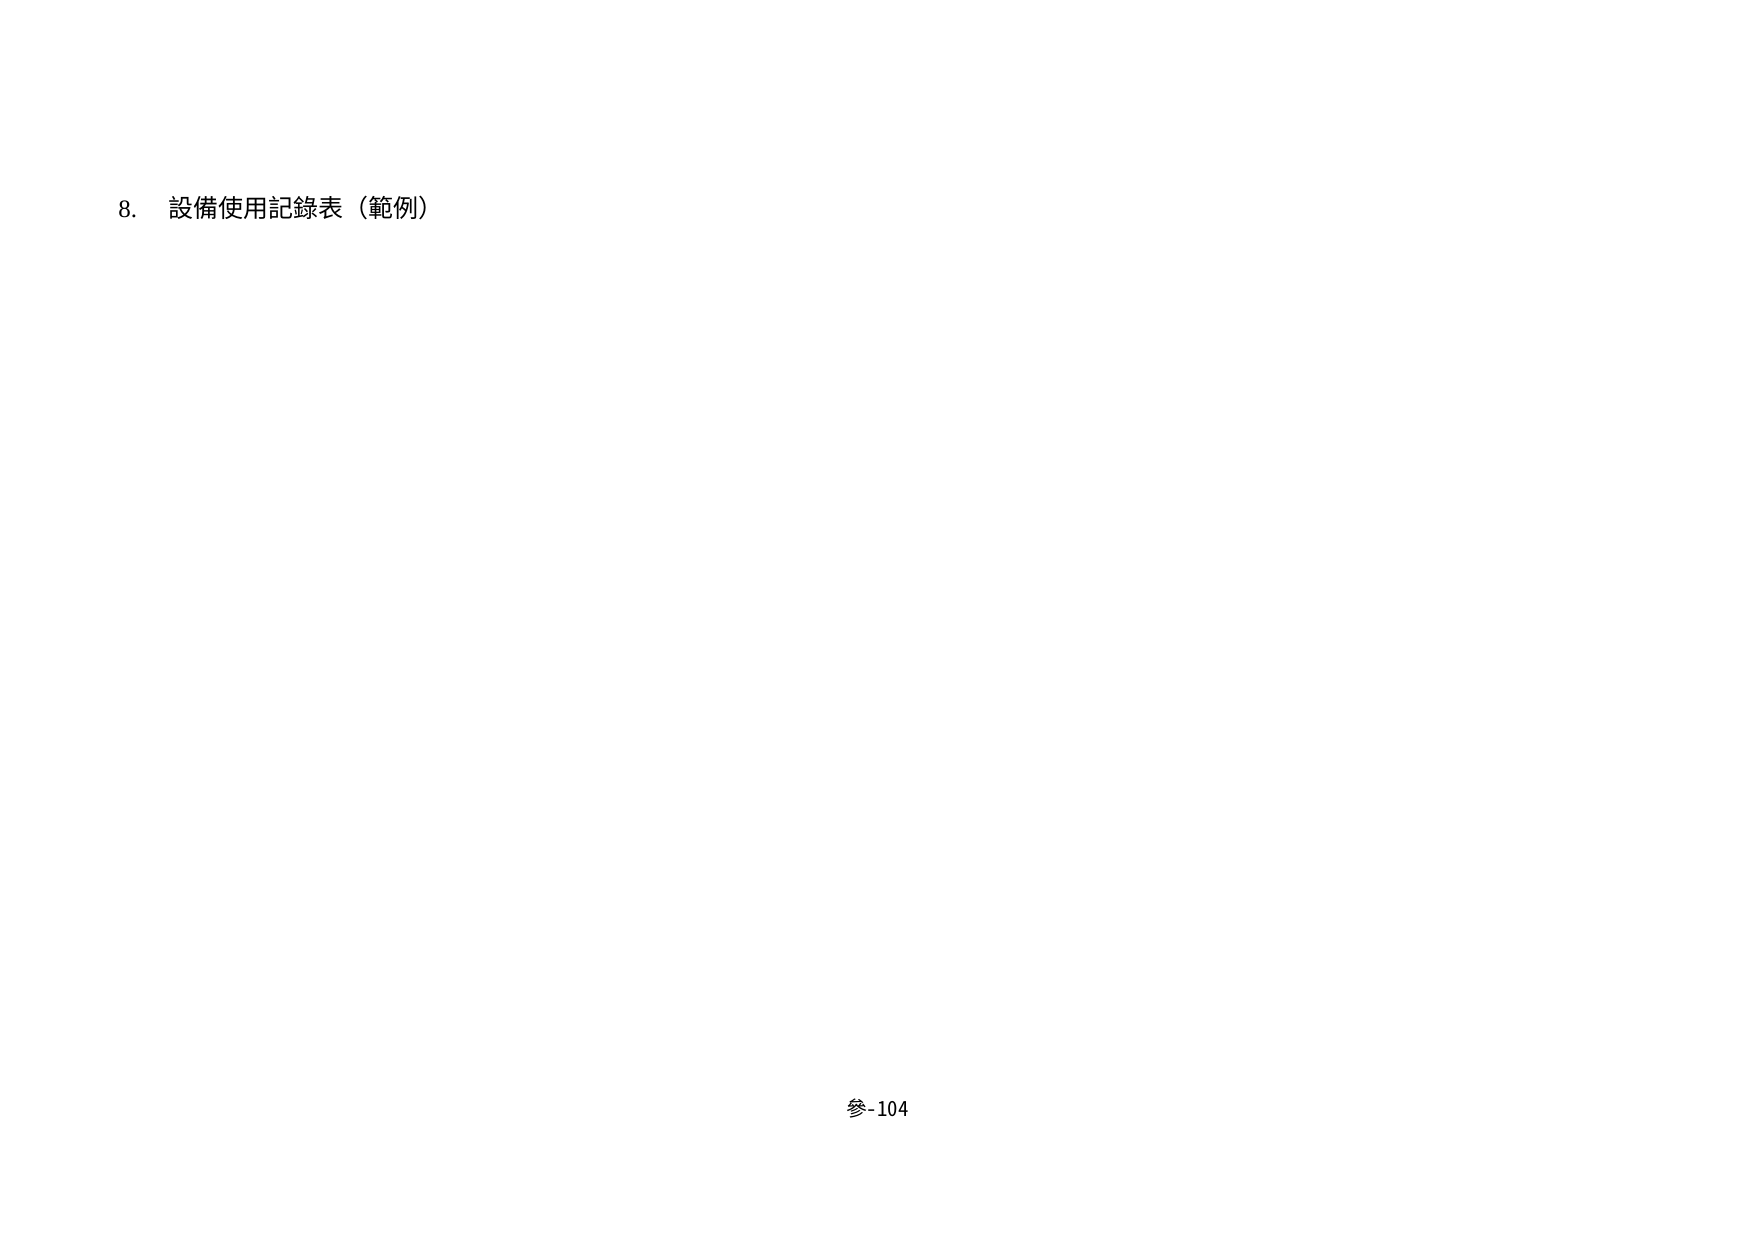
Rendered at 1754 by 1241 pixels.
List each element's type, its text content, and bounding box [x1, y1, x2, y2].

list 設備使用記錄表（範例） [118, 189, 1636, 225]
